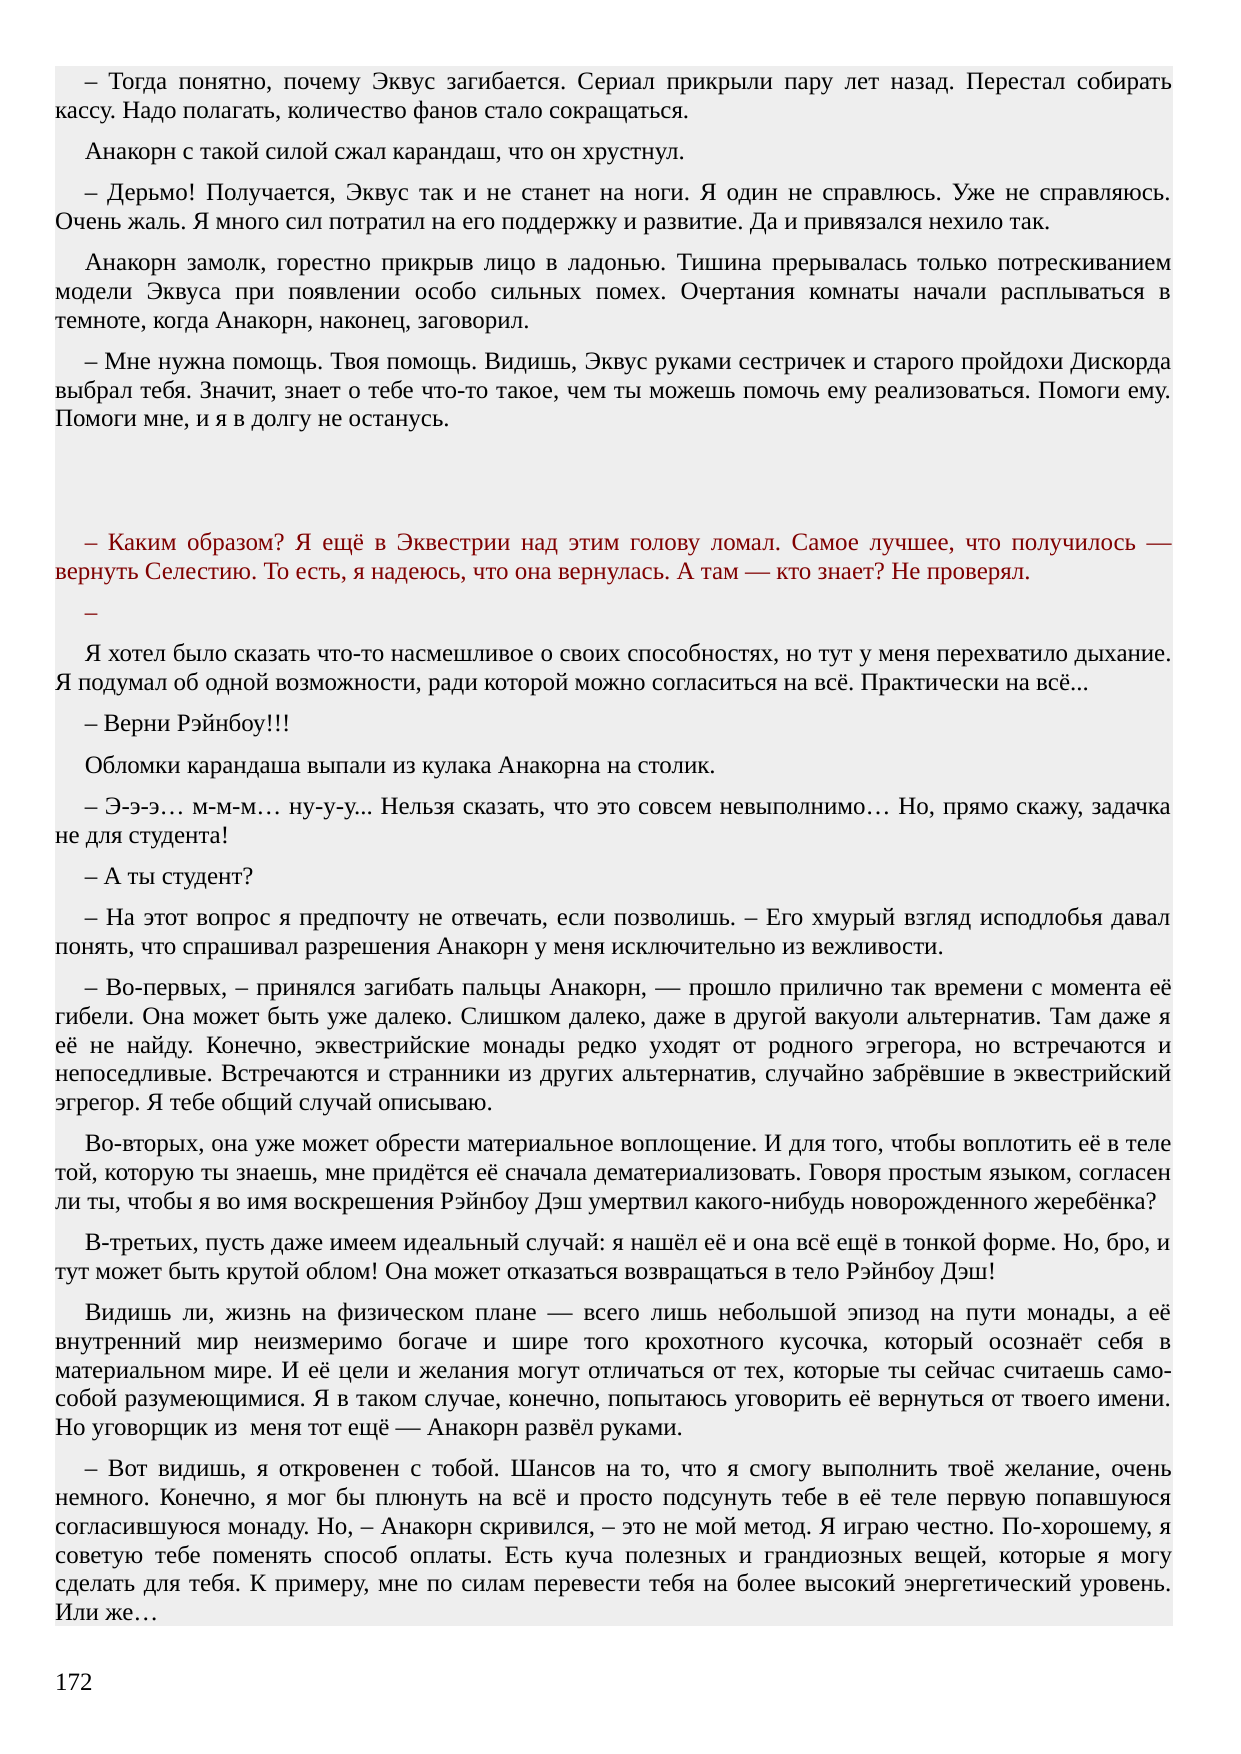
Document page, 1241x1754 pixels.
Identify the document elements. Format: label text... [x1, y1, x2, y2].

text – Дерьмо! Получается, Эквус так и не станет на ноги. Я один не справлюсь. Уже не справляюсь. Очень жаль. Я много сил потратил на его поддержку и развитие. Да и привязался нехило так. [55, 177, 1173, 235]
text – Во-первых, – принялся загибать пальцы Анакорн, — прошло прилично так времени с момента её гибели. Она может быть уже далеко. Слишком далеко, даже в другой вакуоли альтернатив. Там даже я её не найду. Конечно, эквестрийские монады редко уходят от родного эгрегора, но встречаются и непоседливые. Встречаются и странники из других альтернатив, случайно забрёвшие в эквестрийский эгрегор. Я тебе общий случай описываю. [55, 972, 1173, 1116]
text – [55, 597, 1173, 626]
text Обломки карандаша выпали из кулака Анакорна на столик. [55, 750, 1173, 778]
text – Э-э-э… м-м-м… ну-у-у... Нельзя сказать, что это совсем невыполнимо… Но, прямо скажу, задачка не для студента! [55, 791, 1173, 848]
text – Верни Рэйнбоу!!! [55, 708, 1173, 737]
text – Каким образом? Я ещё в Эквестрии над этим голову ломал. Самое лучшее, что получилось — вернуть Селестию. То есть, я надеюсь, что она вернулась. А там — кто знает? Не проверял. [55, 527, 1173, 585]
text – А ты студент? [55, 861, 1173, 890]
text – На этот вопрос я предпочту не отвечать, если позволишь. – Его хмурый взгляд исподлобья давал понять, что спрашивал разрешения Анакорн у меня исключительно из вежливости. [55, 902, 1173, 960]
text Видишь ли, жизнь на физическом плане — всего лишь небольшой эпизод на пути монады, а её внутренний мир неизмеримо богаче и шире того крохотного кусочка, который осознаёт себя в материальном мире. И её цели и желания могут отличаться от тех, которые ты сейчас считаешь само-собой разумеющимися. Я в таком случае, конечно, попытаюсь уговорить её вернуться от твоего имени. Но уговорщик из меня тот ещё — Анакорн развёл руками. [55, 1297, 1173, 1441]
text Во-вторых, она уже может обрести материальное воплощение. И для того, чтобы воплотить её в теле той, которую ты знаешь, мне придётся её сначала дематериализовать. Говоря простым языком, согласен ли ты, чтобы я во имя воскрешения Рэйнбоу Дэш умертвил какого-нибудь новорожденного жеребёнка? [55, 1128, 1173, 1215]
text – Вот видишь, я откровенен с тобой. Шансов на то, что я смогу выполнить твоё желание, очень немного. Конечно, я мог бы плюнуть на всё и просто подсунуть тебе в её теле первую попавшуюся согласившуюся монаду. Но, – Анакорн скривился, – это не мой метод. Я играю честно. По-хорошему, я советую тебе поменять способ оплаты. Есть куча полезных и грандиозных вещей, которые я могу сделать для тебя. К примеру, мне по силам перевести тебя на более высокий энергетический уровень. Или же… [55, 1453, 1173, 1626]
text Анакорн замолк, горестно прикрыв лицо в ладонью. Тишина прерывалась только потрескиванием модели Эквуса при появлении особо сильных помех. Очертания комнаты начали расплываться в темноте, когда Анакорн, наконец, заговорил. [55, 247, 1173, 333]
text – Тогда понятно, почему Эквус загибается. Сериал прикрыли пару лет назад. Перестал собирать кассу. Надо полагать, количество фанов стало сокращаться. [55, 66, 1173, 123]
text Я хотел было сказать что-то насмешливое о своих способностях, но тут у меня перехватило дыхание. Я подумал об одной возможности, ради которой можно согласиться на всё. Практически на всё... [55, 638, 1173, 696]
text Анакорн с такой силой сжал карандаш, что он хрустнул. [55, 136, 1173, 165]
text В-третьих, пусть даже имеем идеальный случай: я нашёл её и она всё ещё в тонкой форме. Но, бро, и тут может быть крутой облом! Она может отказаться возвращаться в тело Рэйнбоу Дэш! [55, 1227, 1173, 1285]
text – Мне нужна помощь. Твоя помощь. Видишь, Эквус руками сестричек и старого пройдохи Дискорда выбрал тебя. Значит, знает о тебе что-то такое, чем ты можешь помочь ему реализоваться. Помоги ему. Помоги мне, и я в долгу не останусь. [55, 346, 1173, 432]
